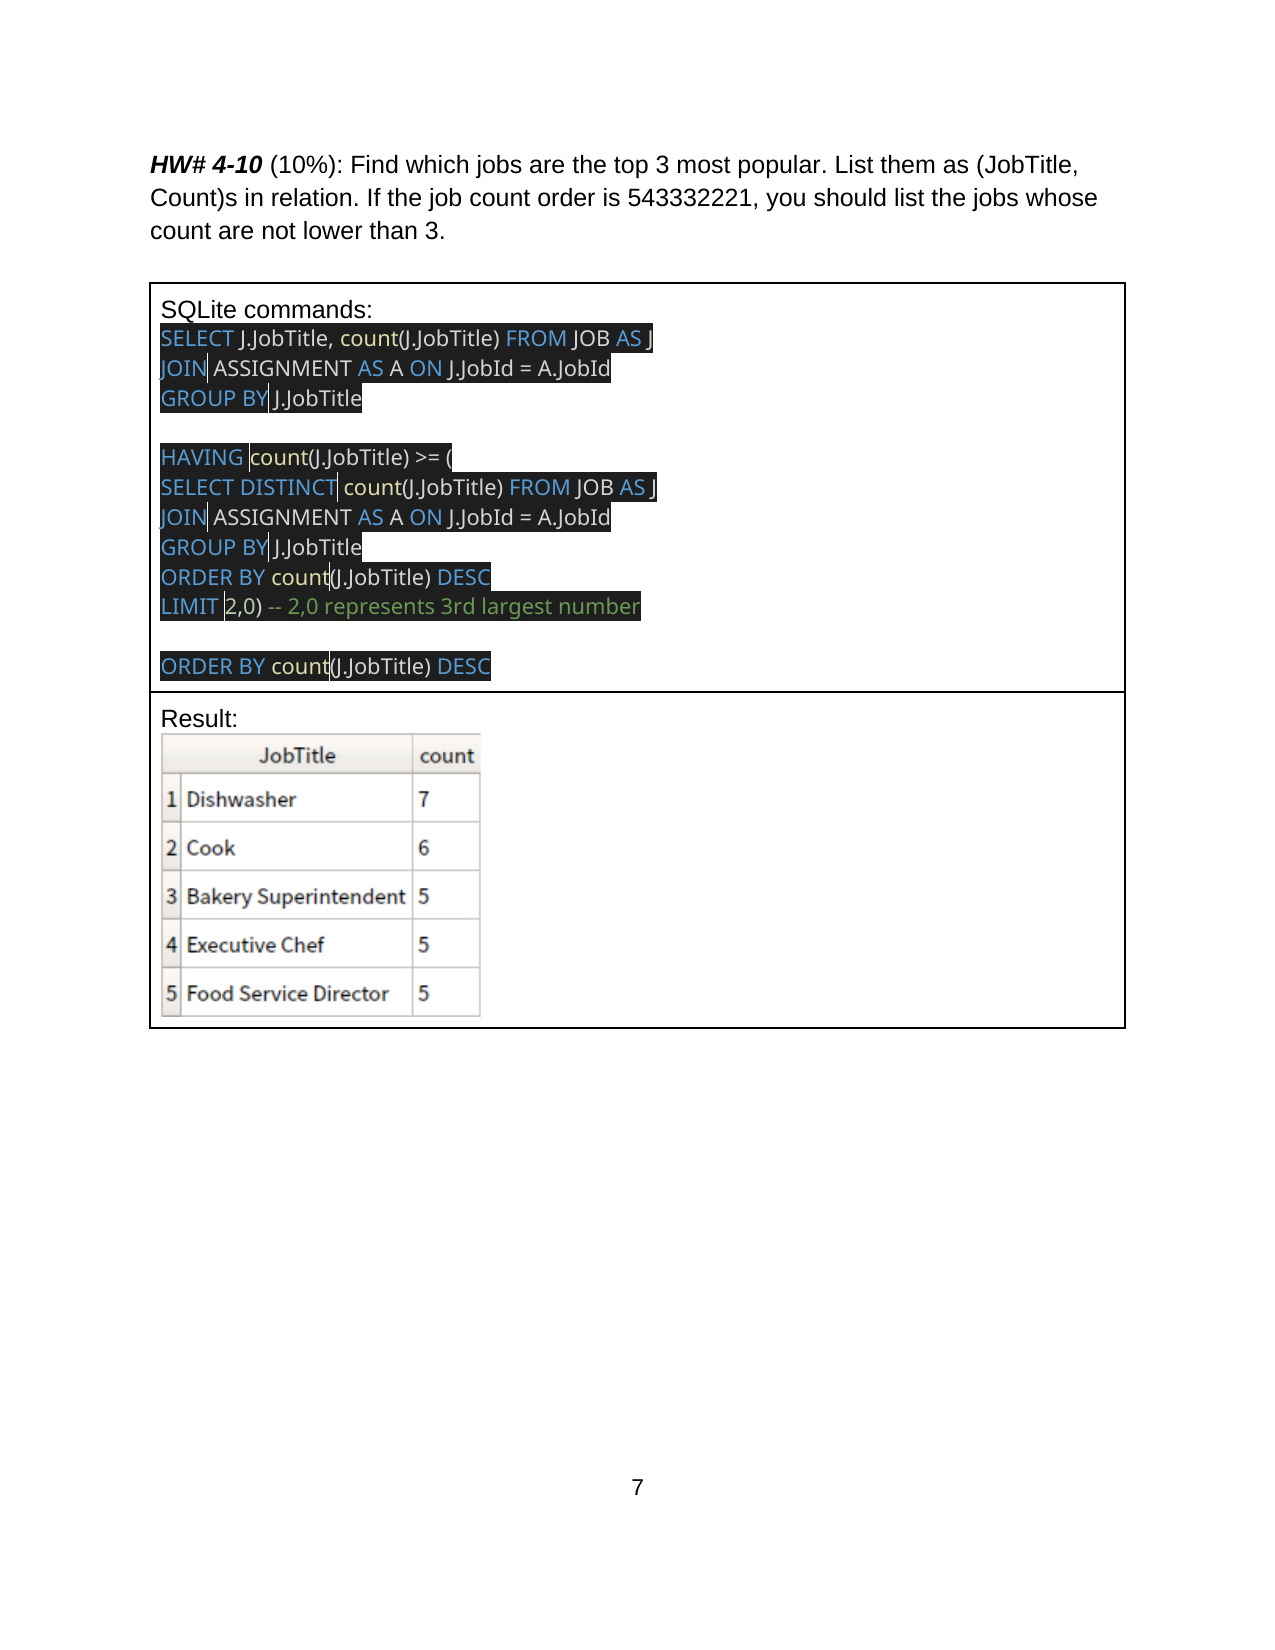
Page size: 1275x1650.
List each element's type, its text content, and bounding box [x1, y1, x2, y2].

picture [160, 732, 481, 1017]
table_cell Result: [151, 693, 1124, 1027]
text HW# 4-10 (10%): Find which jobs are the top 3 most popular. List them as (JobTitle, Count)s in relation. If the job count order is 543332221, you should list the jobs whose count are not lower than 3. [150, 150, 1125, 245]
table_header SQLite commands: SELECT J.JobTitle, count(J.JobTitle) FROM JOB AS J JOIN ASSIGNMENT AS A ON J.JobId = A.JobId GROUP BY J.JobTitle HAVING count(J.JobTitle) >= ( SELECT DISTINCT count(J.JobTitle) FROM JOB AS J JOIN ASSIGNMENT AS A ON J.JobId = A.JobId GROUP BY J.JobTitle ORDER BY count(J.JobTitle) DESC LIMIT 2,0) -- 2,0 represents 3rd largest number ORDER BY count(J.JobTitle) DESC [151, 284, 1124, 691]
